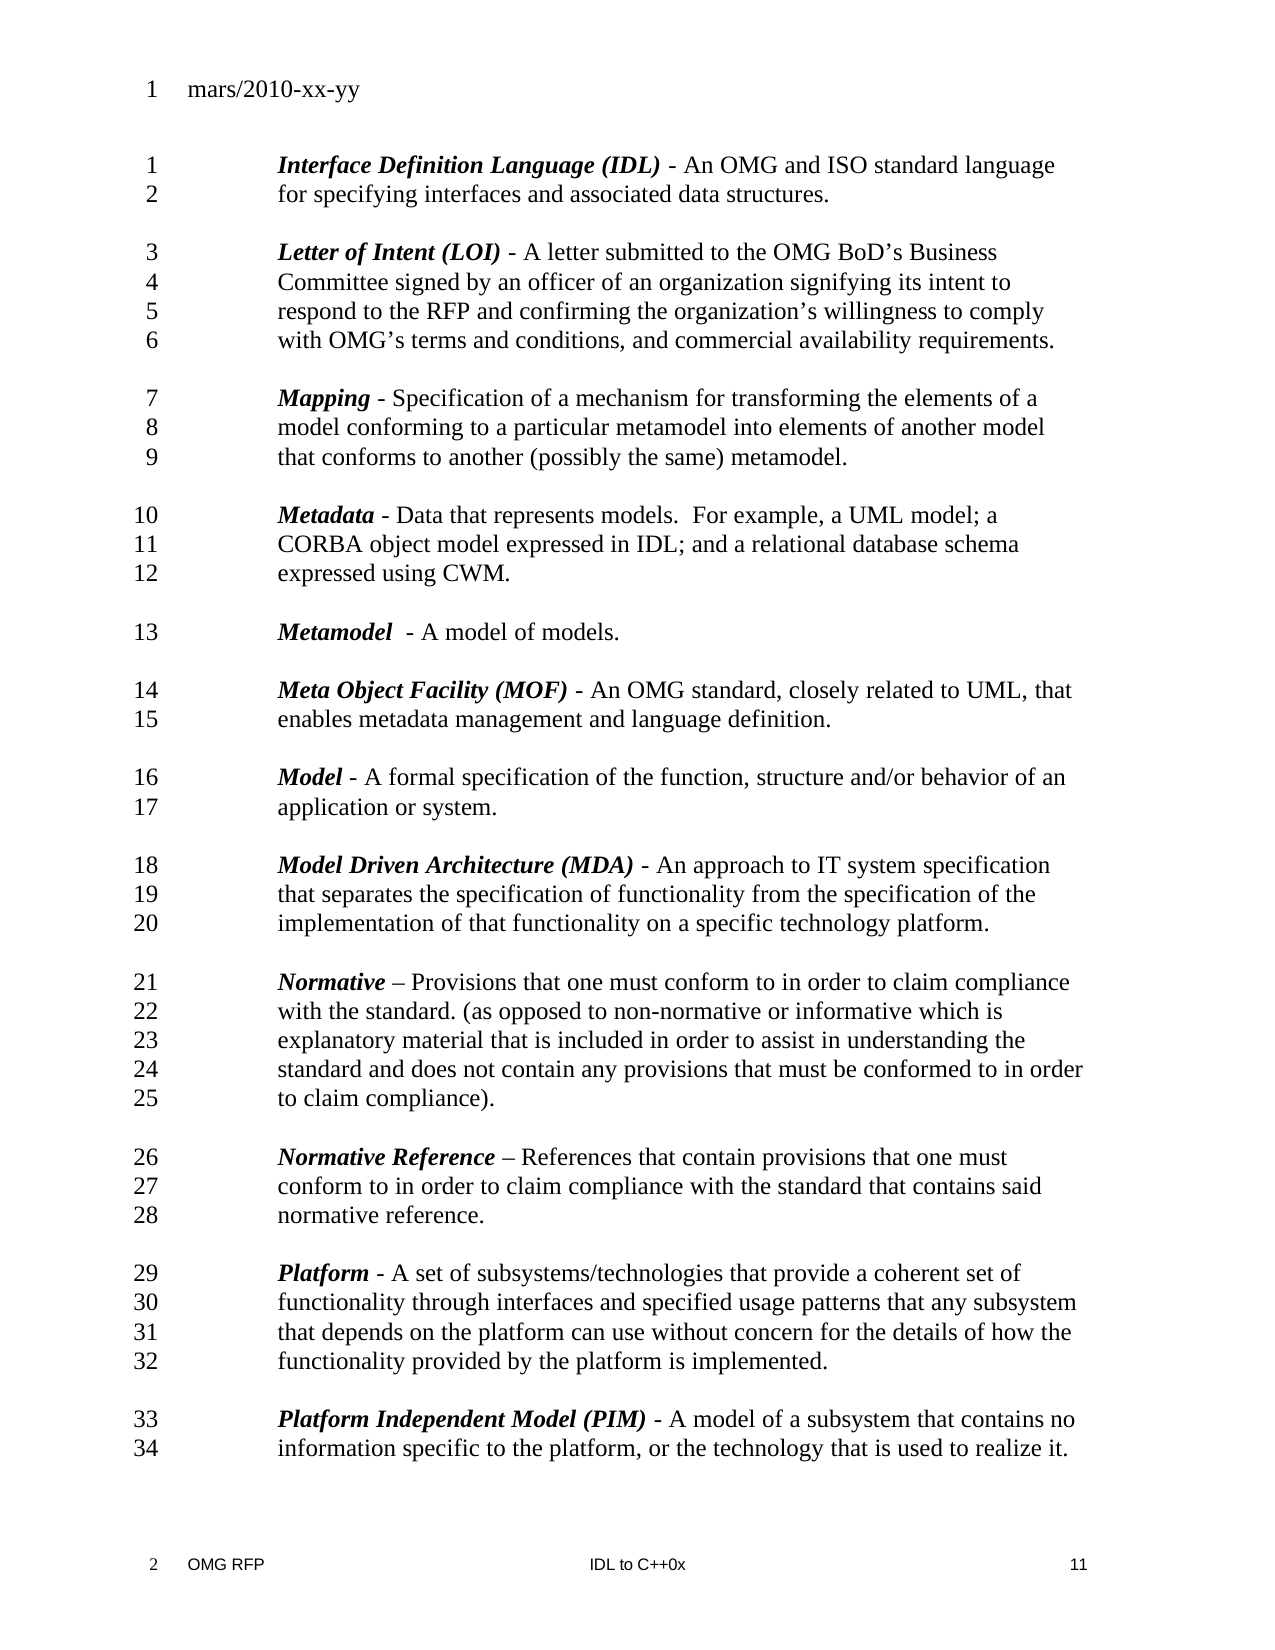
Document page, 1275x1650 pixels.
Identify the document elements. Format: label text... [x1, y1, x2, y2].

text Platform Independent Model (PIM) - A model of a subsystem that contains no information specific to the platform, or the technology that is used to realize it. [277, 1404, 1087, 1462]
text Mapping - Specification of a mechanism for transforming the elements of a model conforming to a particular metamodel into elements of another model that conforms to another (possibly the same) metamodel. [277, 383, 1087, 471]
text Model Driven Architecture (MDA) - An approach to IT system specification that separates the specification of functionality from the specification of the implementation of that functionality on a specific technology platform. [277, 850, 1087, 937]
text Interface Definition Language (IDL) - An OMG and ISO standard language for specifying interfaces and associated data structures. [277, 150, 1087, 208]
text Meta Object Facility (MOF) - An OMG standard, closely related to UML, that enables metadata management and language definition. [277, 675, 1087, 733]
text Metamodel - A model of models. [277, 617, 1087, 646]
text Platform - A set of subsystems/technologies that provide a coherent set of functionality through interfaces and specified usage patterns that any subsystem that depends on the platform can use without concern for the details of how the functionality provided by the platform is implemented. [277, 1258, 1087, 1375]
text Normative – Provisions that one must conform to in order to claim compliance with the standard. (as opposed to non-normative or informative which is explanatory material that is included in order to assist in understanding the standard and does not contain any provisions that must be conformed to in order to claim compliance). [277, 967, 1087, 1112]
text Normative Reference – References that contain provisions that one must conform to in order to claim compliance with the standard that contains said normative reference. [277, 1142, 1087, 1229]
text Model - A formal specification of the function, structure and/or behavior of an application or system. [277, 762, 1087, 821]
text Letter of Intent (LOI) - A letter submitted to the OMG BoD’s Business Committee signed by an officer of an organization signifying its intent to respond to the RFP and confirming the organization’s willingness to comply with OMG’s terms and conditions, and commercial availability requirements. [277, 237, 1087, 354]
text Metadata - Data that represents models. For example, a UML model; a CORBA object model expressed in IDL; and a relational database schema expressed using CWM. [277, 500, 1087, 587]
